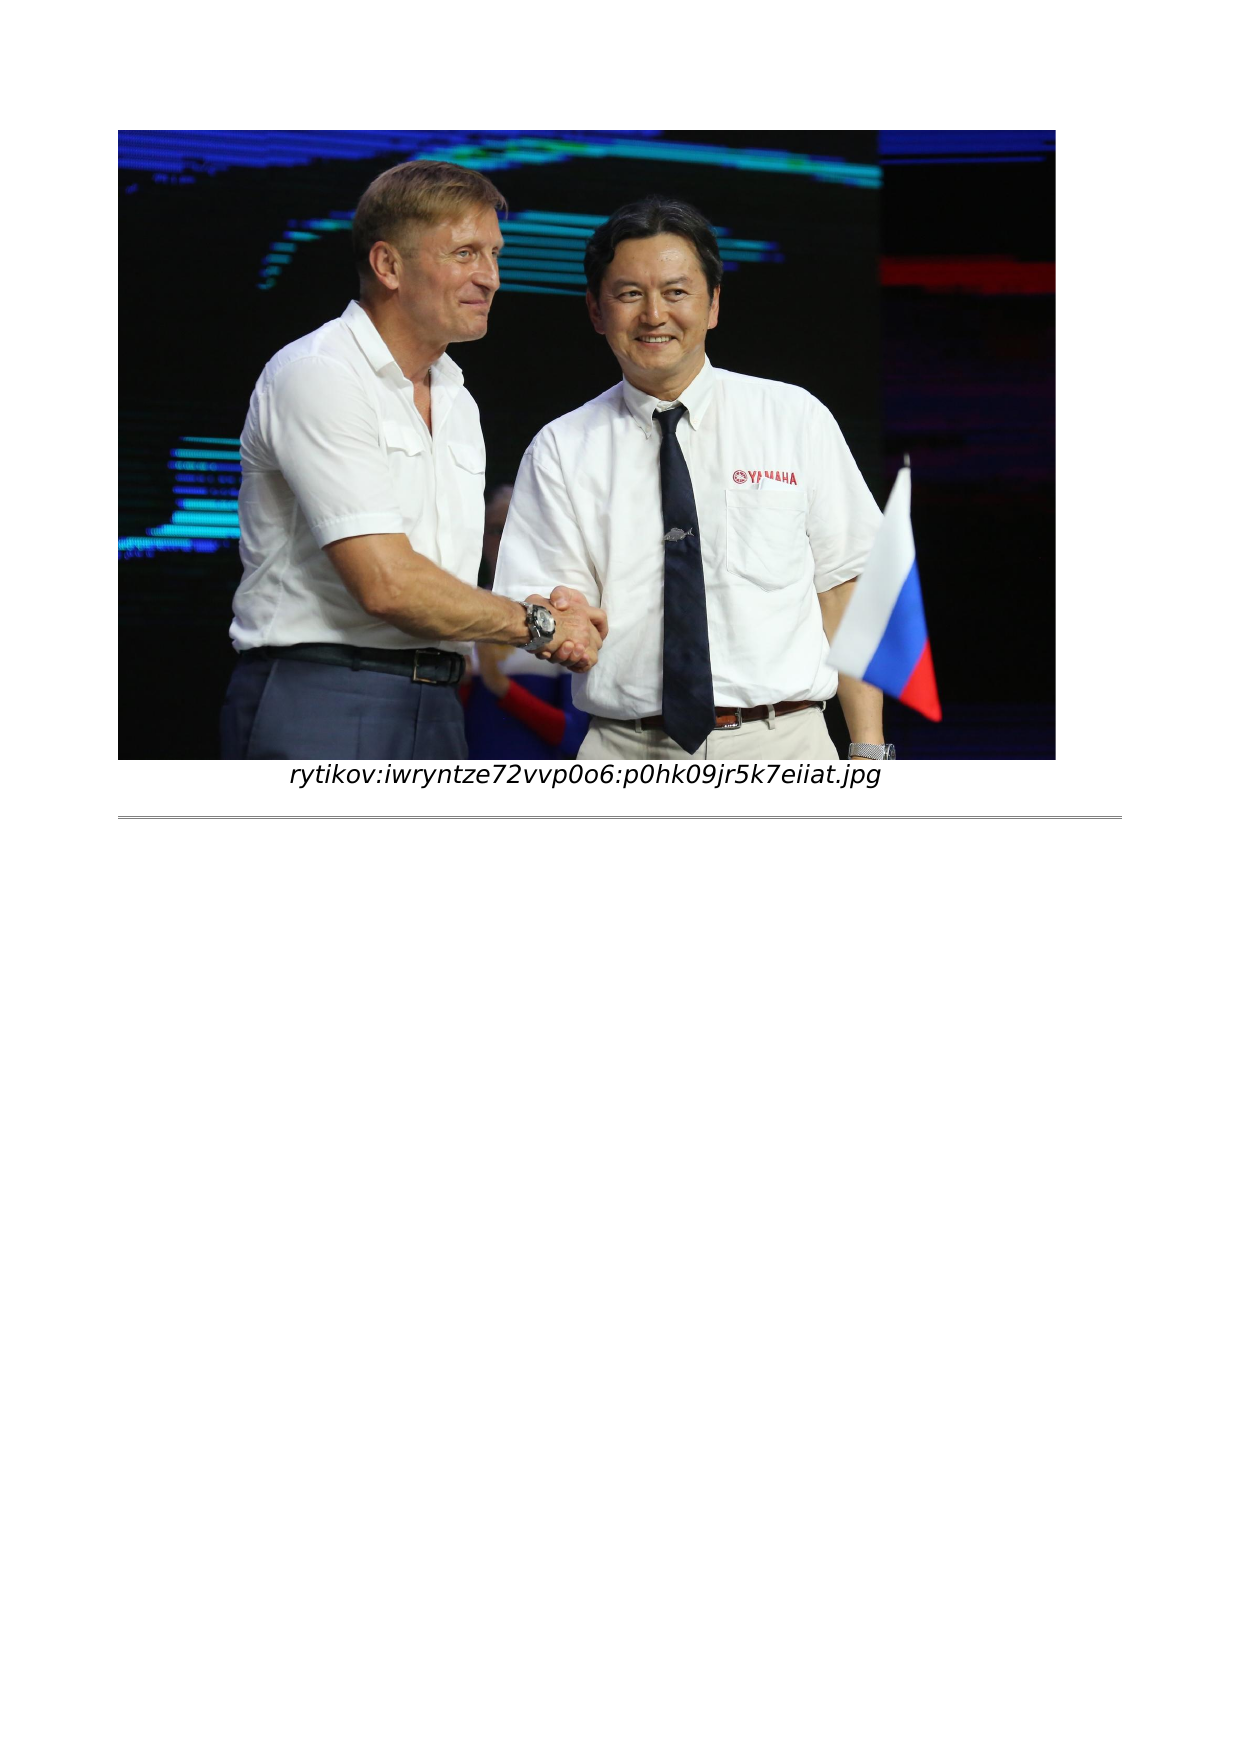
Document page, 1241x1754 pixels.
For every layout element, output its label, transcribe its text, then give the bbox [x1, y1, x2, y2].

picture [118, 130, 1056, 760]
text rytikov:iwryntze72vvp0o6:p0hk09jr5k7eiiat.jpg [118, 760, 1056, 789]
